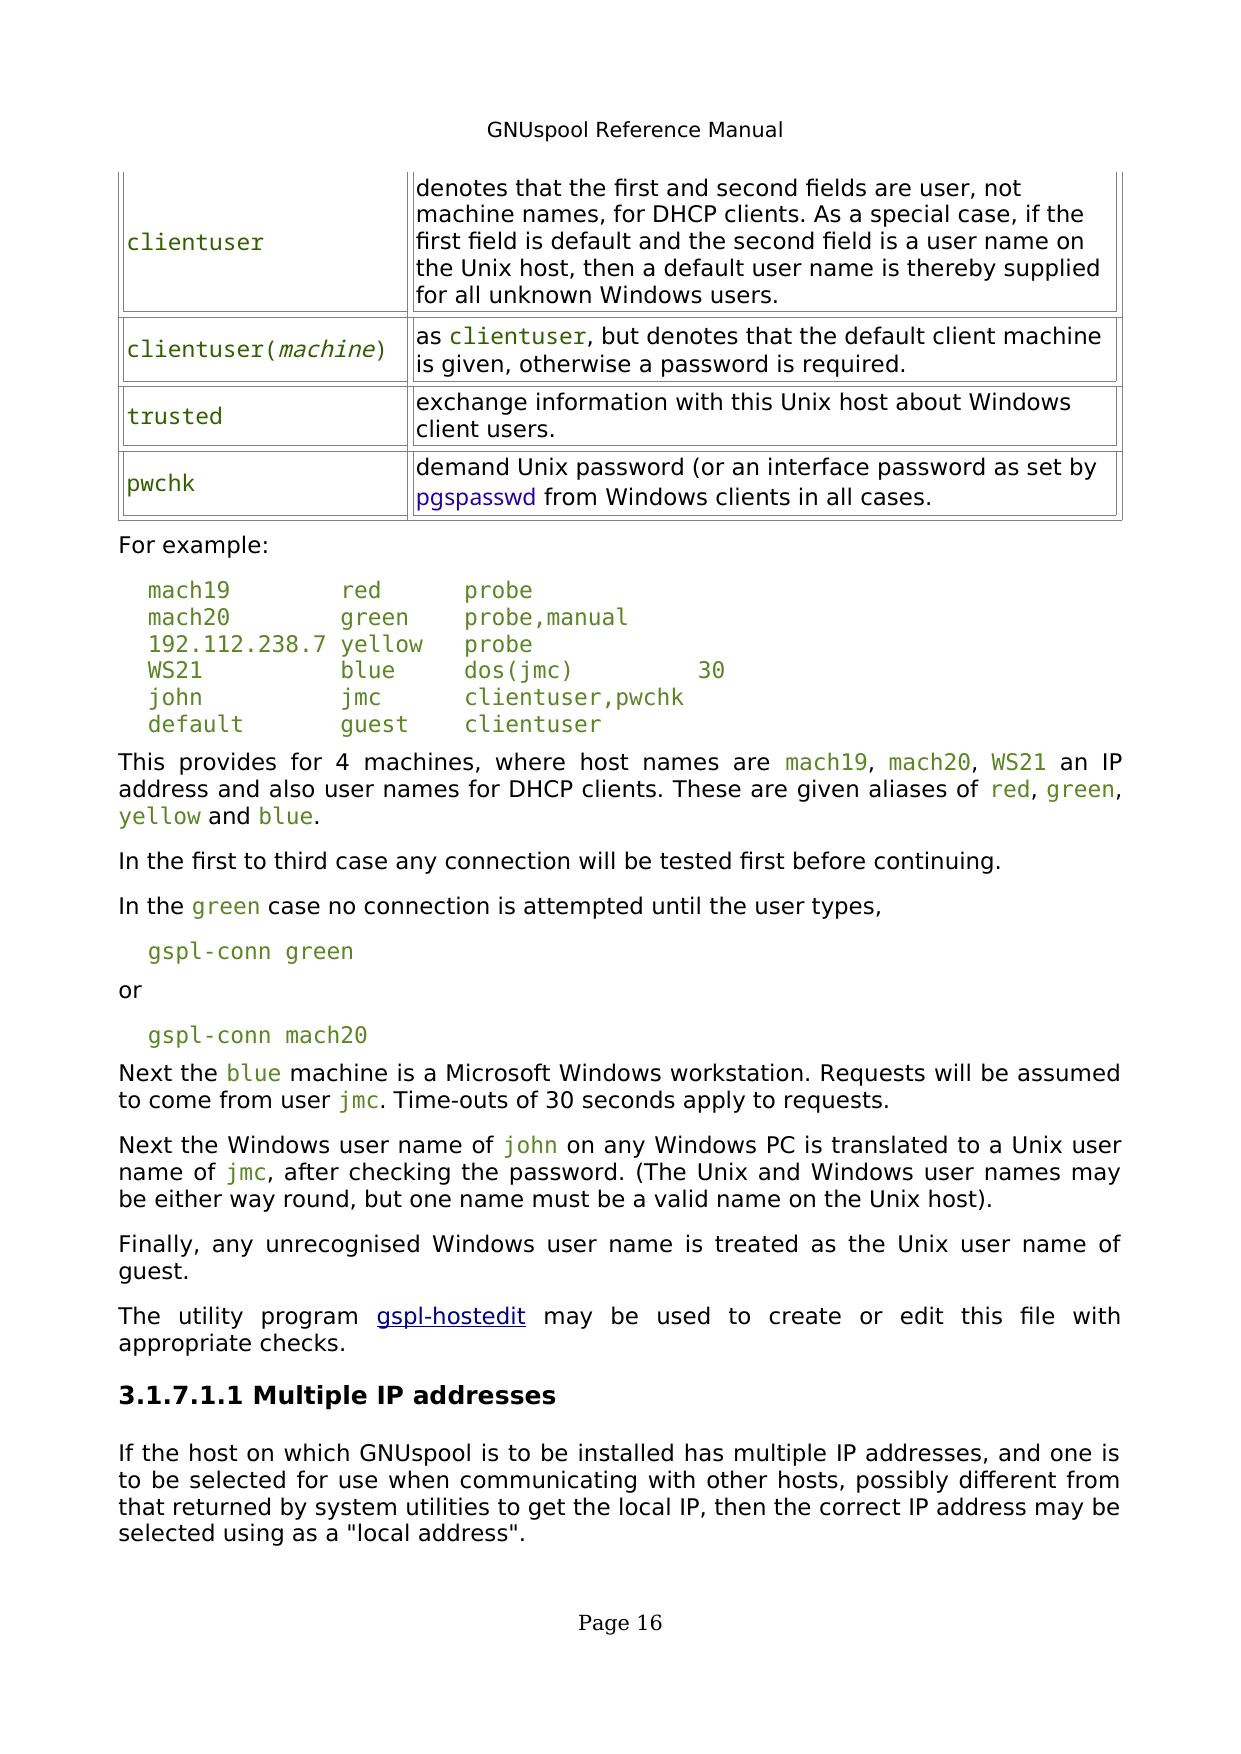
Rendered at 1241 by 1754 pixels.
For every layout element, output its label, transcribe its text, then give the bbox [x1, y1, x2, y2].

text mach20 green probe,manual [148, 604, 1122, 631]
table_cell exchange information with this Unix host about Windows client users. [408, 387, 1122, 451]
table_cell clientuser(machine) [119, 318, 407, 386]
text In the green case no connection is attempted until the user types, [118, 893, 1122, 920]
text Next the blue machine is a Microsoft Windows workstation. Requests will be assumed to come from user jmc. Time-outs of 30 seconds apply to requests. [118, 1061, 1122, 1114]
text gspl-conn mach20 [148, 1022, 1122, 1049]
text or [118, 977, 1122, 1004]
table_cell denotes that the first and second fields are user, not machine names, for DHCP clients. As a special case, if the first field is default and the second field is a user name on the Unix host, then a default user name is thereby supplied for all unknown Windows users. [408, 172, 1122, 317]
text If the host on which GNUspool is to be installed has multiple IP addresses, and one is to be selected for use when communicating with other hosts, possibly different from that returned by system utilities to get the local IP, then the correct IP address may be selected using as a "local address". [118, 1440, 1122, 1547]
text WS21 blue dos(jmc) 30 [148, 657, 1122, 684]
text john jmc clientuser,pwchk [148, 684, 1122, 711]
text Finally, any unrecognised Windows user name is treated as the Unix user name of guest. [118, 1231, 1122, 1285]
text 192.112.238.7 yellow probe [148, 631, 1122, 657]
subtitle Multiple IP addresses [118, 1382, 1122, 1411]
table_cell trusted [119, 387, 407, 451]
text This provides for 4 machines, where host names are mach19, mach20, WS21 an IP address and also user names for DHCP clients. These are given aliases of red, green, yellow and blue. [118, 749, 1122, 830]
table_cell pwchk [119, 452, 407, 520]
table_cell as clientuser, but denotes that the default client machine is given, otherwise a password is required. [408, 318, 1122, 386]
table_cell clientuser [119, 172, 407, 317]
text The utility program gspl-hostedit may be used to create or edit this file with appropriate checks. [118, 1303, 1122, 1357]
text In the first to third case any connection will be tested first before continuing. [118, 848, 1122, 875]
text Next the Windows user name of john on any Windows PC is translated to a Unix user name of jmc, after checking the password. (The Unix and Windows user names may be either way round, but one name must be a valid name on the Unix host). [118, 1132, 1122, 1213]
text For example: [118, 532, 1122, 559]
text gspl-conn green [148, 938, 1122, 965]
text mach19 red probe [148, 577, 1122, 604]
text default guest clientuser [148, 711, 1122, 738]
table_cell demand Unix password (or an interface password as set by pgspasswd from Windows clients in all cases. [408, 452, 1122, 520]
